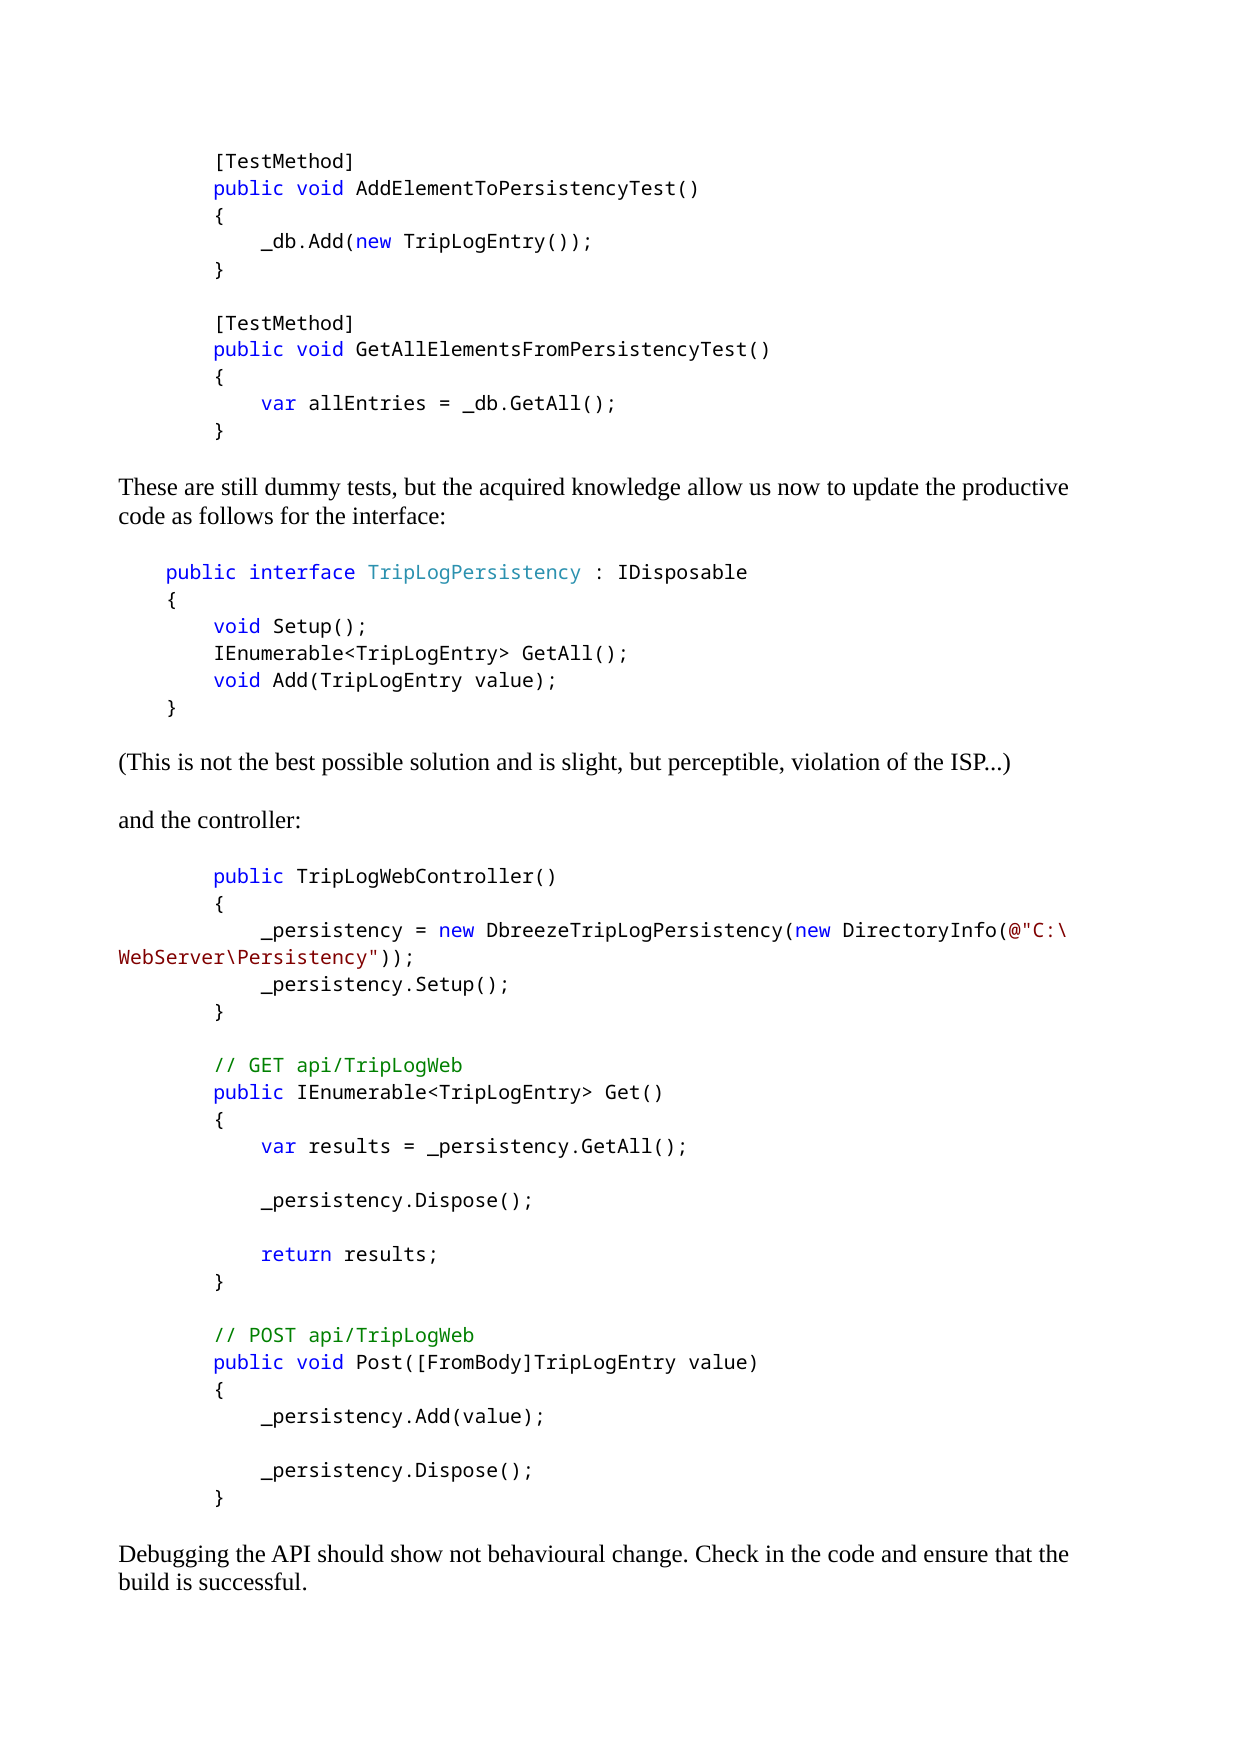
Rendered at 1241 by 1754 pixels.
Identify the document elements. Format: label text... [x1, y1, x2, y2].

text public void Post([FromBody]TripLogEntry value) [118, 1348, 1122, 1375]
text [TestMethod] [118, 147, 1122, 174]
text _persistency = new DbreezeTripLogPersistency(new DirectoryInfo(@"C:\WebServer\Persistency")); [118, 916, 1122, 970]
text var results = _persistency.GetAll(); [118, 1132, 1122, 1159]
text var allEntries = _db.GetAll(); [118, 390, 1122, 417]
text { [118, 586, 1122, 613]
text } [118, 1267, 1122, 1294]
text void Setup(); [118, 613, 1122, 639]
text } [118, 417, 1122, 444]
text { [118, 201, 1122, 228]
text and the controller: [118, 805, 1122, 834]
text public interface TripLogPersistency : IDisposable [118, 559, 1122, 586]
text { [118, 1375, 1122, 1402]
text _persistency.Add(value); [118, 1402, 1122, 1429]
text public IEnumerable<TripLogEntry> Get() [118, 1078, 1122, 1105]
text return results; [118, 1240, 1122, 1267]
text { [118, 889, 1122, 916]
text IEnumerable<TripLogEntry> GetAll(); [118, 639, 1122, 667]
text public void GetAllElementsFromPersistencyTest() [118, 336, 1122, 363]
text [TestMethod] [118, 309, 1122, 336]
text _persistency.Dispose(); [118, 1186, 1122, 1213]
text } [118, 693, 1122, 721]
text public void AddElementToPersistencyTest() [118, 174, 1122, 201]
text _db.Add(new TripLogEntry()); [118, 228, 1122, 255]
text Debugging the API should show not behavioural change. Check in the code and ensure that the build is successful. [118, 1539, 1122, 1596]
text { [118, 363, 1122, 390]
text } [118, 1483, 1122, 1510]
text { [118, 1105, 1122, 1132]
text } [118, 997, 1122, 1024]
text // GET api/TripLogWeb [118, 1051, 1122, 1078]
text } [118, 255, 1122, 282]
text These are still dummy tests, but the acquired knowledge allow us now to update the productive code as follows for the interface: [118, 472, 1122, 530]
text // POST api/TripLogWeb [118, 1321, 1122, 1348]
text public TripLogWebController() [118, 862, 1122, 889]
text (This is not the best possible solution and is slight, but perceptible, violation of the ISP...) [118, 747, 1122, 776]
text _persistency.Setup(); [118, 970, 1122, 997]
text void Add(TripLogEntry value); [118, 667, 1122, 693]
text _persistency.Dispose(); [118, 1456, 1122, 1483]
